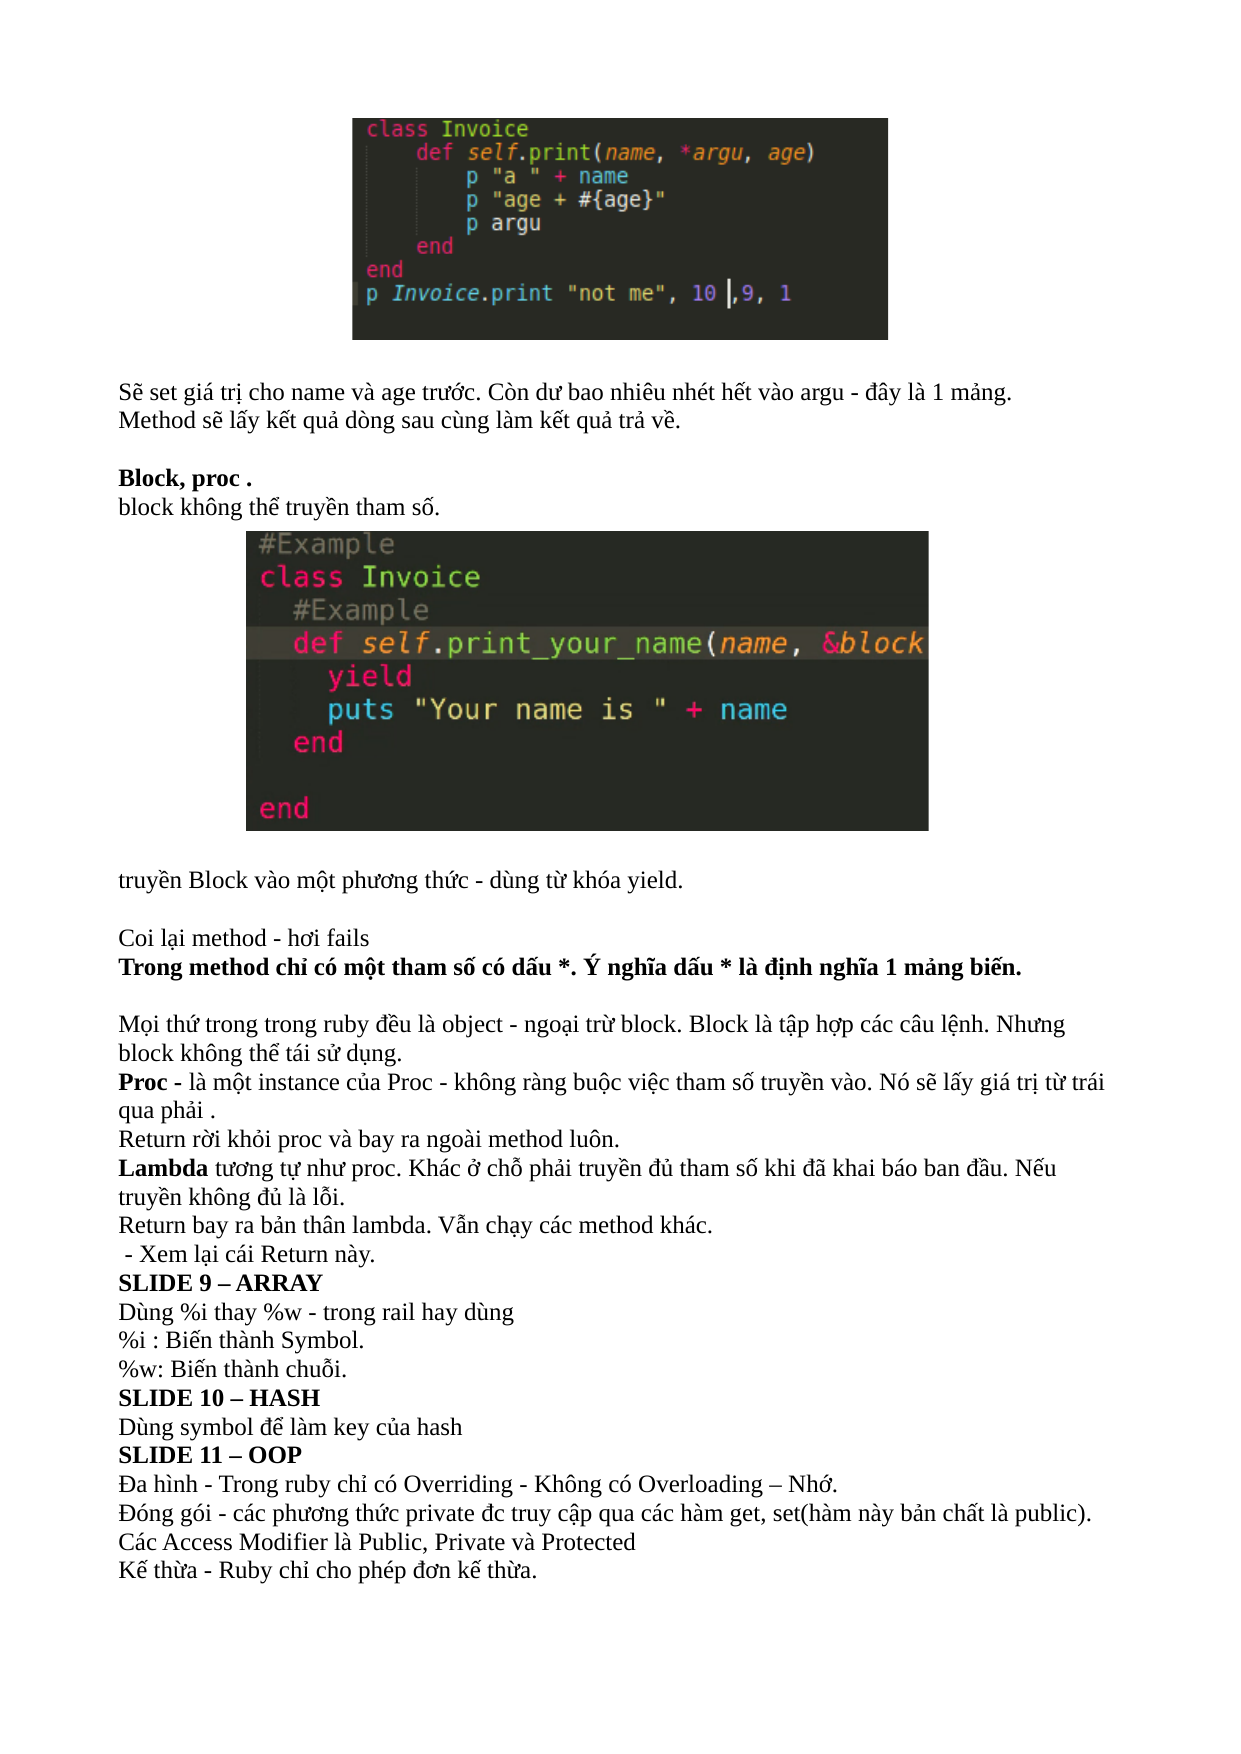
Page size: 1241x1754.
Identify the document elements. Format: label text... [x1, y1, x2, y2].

text Đóng gói - các phương thức private đc truy cập qua các hàm get, set(hàm này bản chất là public). Các Access Modifier là Public, Private và Protected [118, 1498, 1122, 1556]
text Method sẽ lấy kết quả dòng sau cùng làm kết quả trả về. [118, 406, 1122, 434]
text Dùng %i thay %w - trong rail hay dùng [118, 1297, 1122, 1326]
picture [352, 118, 889, 340]
text Return bay ra bản thân lambda. Vẫn chạy các method khác. [118, 1211, 1122, 1239]
text - Xem lại cái Return này. [118, 1239, 1122, 1268]
text Dùng symbol để làm key của hash [118, 1412, 1122, 1441]
text Mọi thứ trong trong ruby đều là object - ngoại trừ block. Block là tập hợp các câu lệnh. Nhưng block không thể tái sử dụng. [118, 1009, 1122, 1067]
text Sẽ set giá trị cho name và age trước. Còn dư bao nhiêu nhét hết vào argu - đây là 1 mảng. [118, 377, 1122, 406]
text Đa hình - Trong ruby chỉ có Overriding - Không có Overloading – Nhớ. [118, 1469, 1122, 1498]
picture [246, 531, 929, 831]
text %w: Biến thành chuỗi. [118, 1354, 1122, 1383]
text Lambda tương tự như proc. Khác ở chỗ phải truyền đủ tham số khi đã khai báo ban đầu. Nếu truyền không đủ là lỗi. [118, 1153, 1122, 1211]
text Proc - là một instance của Proc - không ràng buộc việc tham số truyền vào. Nó sẽ lấy giá trị từ trái qua phải . [118, 1067, 1122, 1124]
text Return rời khỏi proc và bay ra ngoài method luôn. [118, 1124, 1122, 1153]
text block không thể truyền tham số. [118, 492, 1122, 521]
text truyền Block vào một phương thức - dùng từ khóa yield. [118, 866, 1122, 894]
text Coi lại method - hơi fails [118, 923, 1122, 952]
text SLIDE 10 – HASH [118, 1383, 1122, 1412]
text Block, proc . [118, 463, 1122, 492]
text SLIDE 11 – OOP [118, 1441, 1122, 1469]
text SLIDE 9 – ARRAY [118, 1268, 1122, 1297]
text Kế thừa - Ruby chỉ cho phép đơn kế thừa. [118, 1556, 1122, 1584]
text %i : Biến thành Symbol. [118, 1326, 1122, 1354]
text Trong method chỉ có một tham số có dấu *. Ý nghĩa dấu * là định nghĩa 1 mảng biến. [118, 952, 1122, 981]
